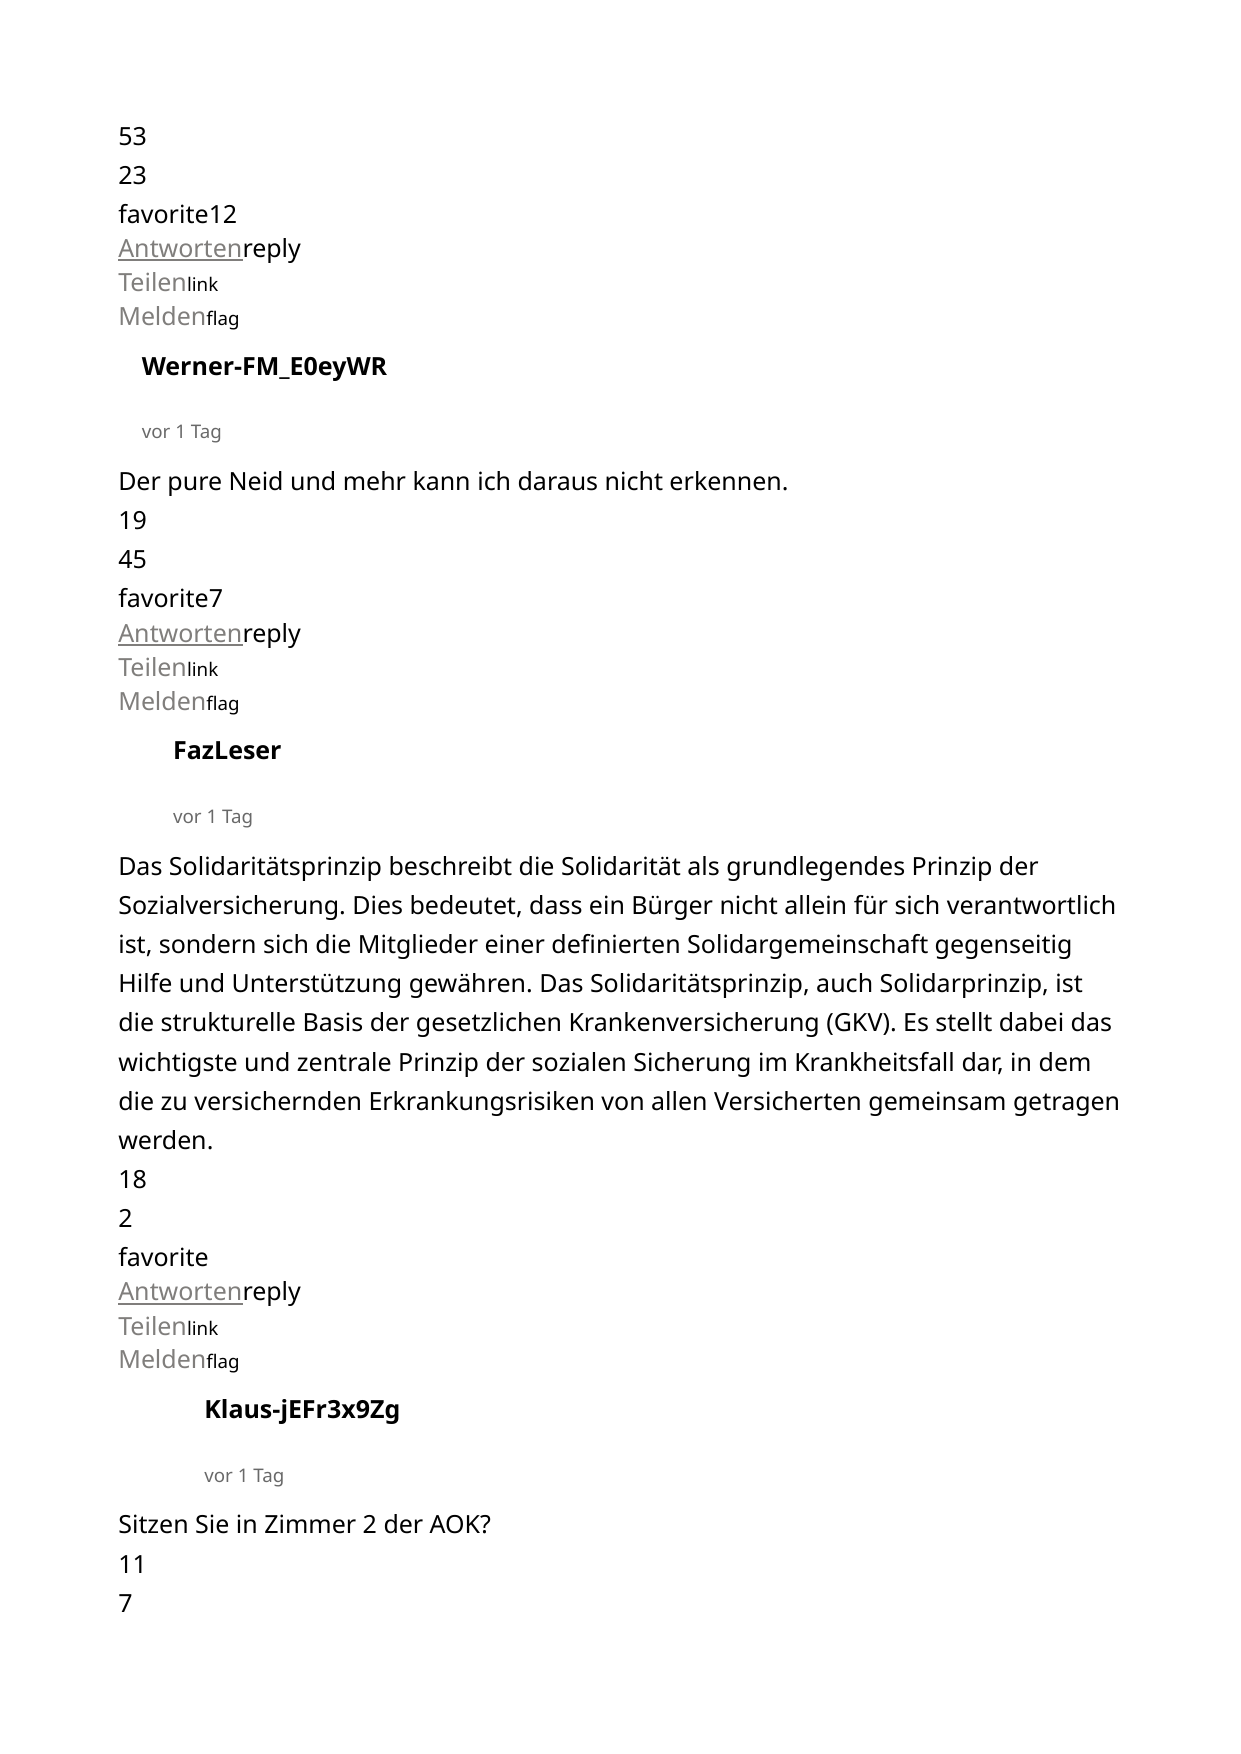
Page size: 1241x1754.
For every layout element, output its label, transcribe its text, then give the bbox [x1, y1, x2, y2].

text favorite12 [118, 196, 1122, 231]
text 53 [118, 118, 1122, 152]
text Teilenlink [118, 264, 1122, 299]
text favorite7 [118, 581, 1122, 615]
text 45 [118, 542, 1122, 576]
text favorite [118, 1240, 1122, 1274]
text Der pure Neid und mehr kann ich daraus nicht erkennen. [118, 464, 1122, 498]
text 19 [118, 503, 1122, 537]
text 11 [118, 1546, 1122, 1580]
text vor 1 Tag [173, 803, 1117, 829]
text Das Solidaritätsprinzip beschreibt die Solidarität als grundlegendes Prinzip der Sozialversicherung. Dies bedeutet, dass ein Bürger nicht allein für sich verantwortlich ist, sondern sich die Mitglieder einer definierten Solidargemeinschaft gegenseitig Hilfe und Unterstützung gewähren. Das Solidaritätsprinzip, auch Solidarprinzip, ist die strukturelle Basis der gesetzlichen Krankenversicherung (GKV). Es stellt dabei das wichtigste und zentrale Prinzip der sozialen Sicherung im Krankheitsfall dar, in dem die zu versichernden Erkrankungsrisiken von allen Versicherten gemeinsam getragen werden. [118, 848, 1122, 1157]
text Klaus-jEFr3x9Zg [204, 1392, 1114, 1426]
text Teilenlink [118, 649, 1122, 683]
text 2 [118, 1201, 1122, 1235]
text Meldenflag [118, 299, 1122, 333]
text Antwortenreply [118, 231, 1122, 264]
text 7 [118, 1586, 1122, 1619]
text Teilenlink [118, 1308, 1122, 1342]
text vor 1 Tag [204, 1462, 1117, 1488]
text vor 1 Tag [142, 419, 1117, 444]
text Antwortenreply [118, 615, 1122, 649]
text Antwortenreply [118, 1274, 1122, 1308]
text 18 [118, 1162, 1122, 1196]
text 23 [118, 157, 1122, 191]
text Werner-FM_E0eyWR [142, 348, 1114, 382]
text Meldenflag [118, 683, 1122, 717]
text Meldenflag [118, 1342, 1122, 1376]
text Sitzen Sie in Zimmer 2 der AOK? [118, 1507, 1122, 1541]
text FazLeser [173, 733, 1114, 767]
